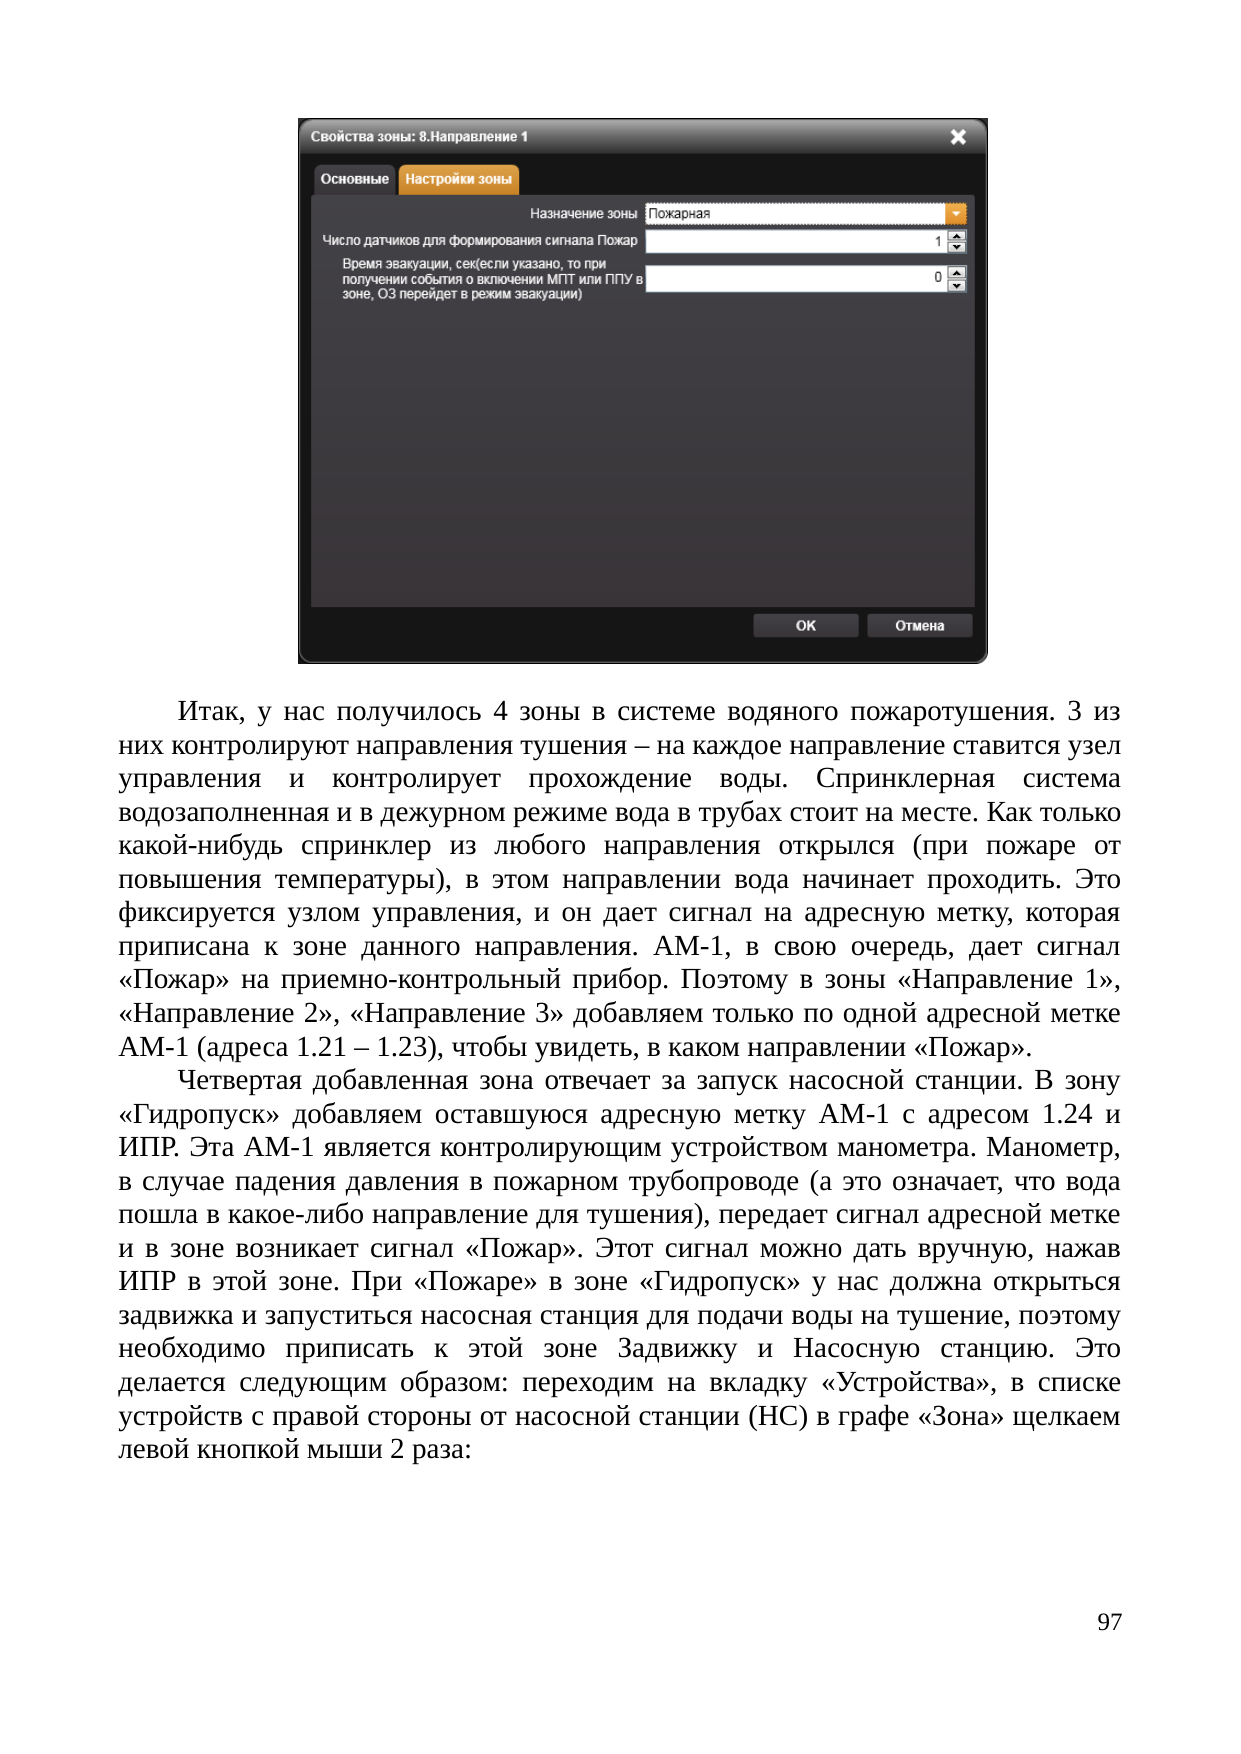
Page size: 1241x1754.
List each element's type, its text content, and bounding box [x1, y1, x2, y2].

text Итак, у нас получилось 4 зоны в системе водяного пожаротушения. 3 из них контролируют направления тушения – на каждое направление ставится узел управления и контролирует прохождение воды. Спринклерная система водозаполненная и в дежурном режиме вода в трубах стоит на месте. Как только какой-нибудь спринклер из любого направления открылся (при пожаре от повышения температуры), в этом направлении вода начинает проходить. Это фиксируется узлом управления, и он дает сигнал на адресную метку, которая приписана к зоне данного направления. АМ-1, в свою очередь, дает сигнал «Пожар» на приемно-контрольный прибор. Поэтому в зоны «Направление 1», «Направление 2», «Направление 3» добавляем только по одной адресной метке АМ-1 (адреса 1.21 – 1.23), чтобы увидеть, в каком направлении «Пожар». [118, 664, 1122, 1062]
picture [298, 118, 988, 664]
text Четвертая добавленная зона отвечает за запуск насосной станции. В зону «Гидропуск» добавляем оставшуюся адресную метку АМ-1 с адресом 1.24 и ИПР. Эта АМ-1 является контролирующим устройством манометра. Манометр, в случае падения давления в пожарном трубопроводе (а это означает, что вода пошла в какое-либо направление для тушения), передает сигнал адресной метке и в зоне возникает сигнал «Пожар». Этот сигнал можно дать вручную, нажав ИПР в этой зоне. При «Пожаре» в зоне «Гидропуск» у нас должна открыться задвижка и запуститься насосная станция для подачи воды на тушение, поэтому необходимо приписать к этой зоне Задвижку и Насосную станцию. Это делается следующим образом: переходим на вкладку «Устройства», в списке устройств с правой стороны от насосной станции (НС) в графе «Зона» щелкаем левой кнопкой мыши 2 раза: [118, 1062, 1122, 1465]
